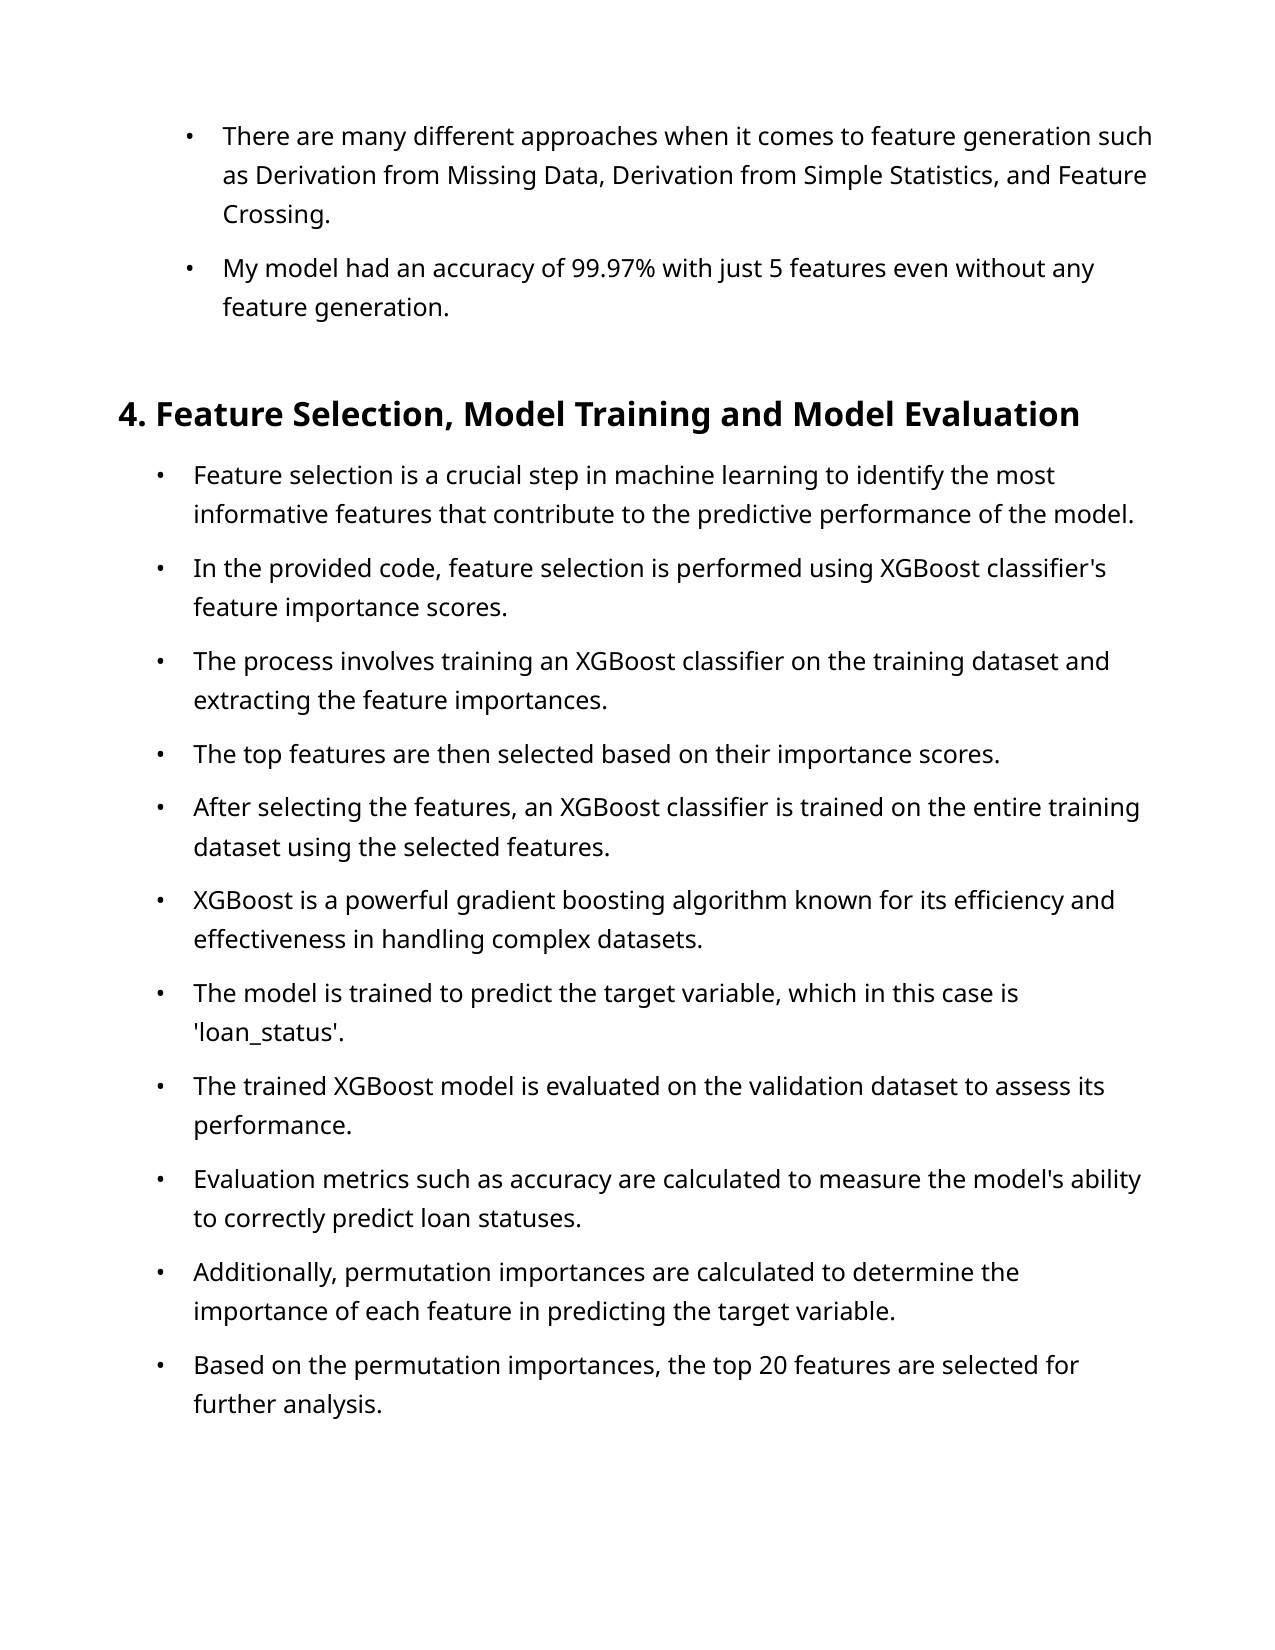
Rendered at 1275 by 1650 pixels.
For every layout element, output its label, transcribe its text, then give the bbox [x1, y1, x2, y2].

list The trained XGBoost model is evaluated on the validation dataset to assess its performance. [156, 1069, 1157, 1142]
list In the provided code, feature selection is performed using XGBoost classifier's feature importance scores. [156, 550, 1157, 624]
list The process involves training an XGBoost classifier on the training dataset and extracting the feature importances. [156, 643, 1157, 717]
list XGBoost is a powerful gradient boosting algorithm known for its efficiency and effectiveness in handling complex datasets. [156, 883, 1157, 956]
list The model is trained to predict the target variable, which in this case is 'loan_status'. [156, 976, 1157, 1049]
list The top features are then selected based on their importance scores. [156, 736, 1157, 770]
list Additionally, permutation importances are calculated to determine the importance of each feature in predicting the target variable. [156, 1254, 1157, 1328]
list Evaluation metrics such as accuracy are calculated to measure the model's ability to correctly predict loan statuses. [156, 1162, 1157, 1235]
list Feature selection is a crucial step in machine learning to identify the most informative features that contribute to the predictive performance of the model. [156, 457, 1157, 531]
list After selecting the features, an XGBoost classifier is trained on the entire training dataset using the selected features. [156, 790, 1157, 863]
text 4. Feature Selection, Model Training and Model Evaluation [118, 391, 1157, 436]
list Based on the permutation importances, the top 20 features are selected for further analysis. [156, 1347, 1157, 1421]
list There are many different approaches when it comes to feature generation such as Derivation from Missing Data, Derivation from Simple Statistics, and Feature Crossing. [185, 118, 1157, 231]
list My model had an accuracy of 99.97% with just 5 features even without any feature generation. [185, 250, 1157, 323]
